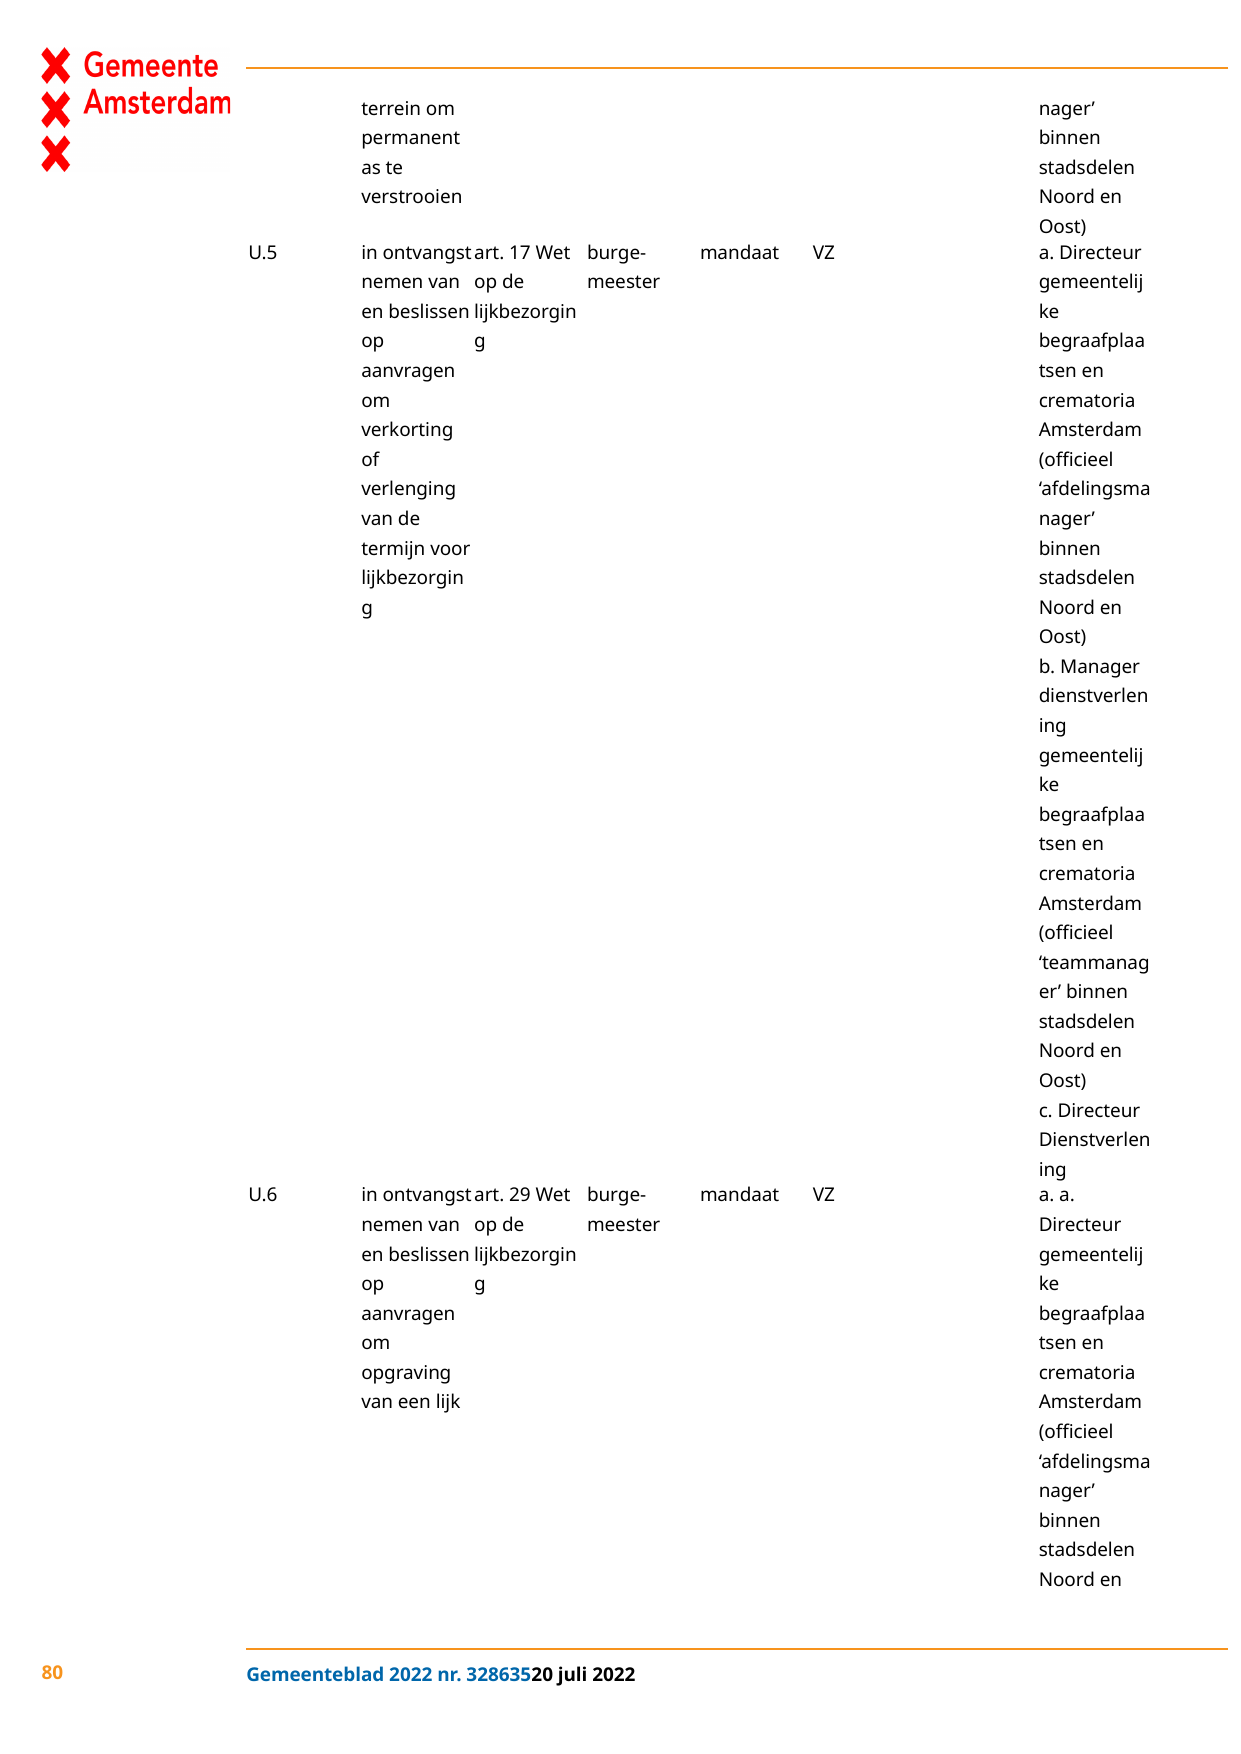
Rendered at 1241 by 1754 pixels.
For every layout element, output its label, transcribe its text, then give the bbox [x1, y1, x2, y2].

table_cell [474, 95, 587, 239]
table_cell a. Directeur gemeentelijke begraafplaatsen en crematoria Amsterdam (officieel ‘afdelingsmanager’ binnen stadsdelen Noord en Oost) b. Manager dienstverlening gemeentelijke begraafplaatsen en crematoria Amsterdam (officieel ‘teammanager’ binnen stadsdelen Noord en Oost) c. Directeur Dienstverlening [1039, 239, 1152, 1182]
table_cell [926, 95, 1038, 239]
table_cell [926, 1182, 1038, 1592]
table_cell mandaat [700, 1182, 813, 1592]
table_cell in ontvangst nemen van en beslissen op aanvragen om verkorting of verlenging van de termijn voor lijkbezorging [361, 239, 474, 1182]
table_cell VZ [813, 1182, 926, 1592]
table_cell in ontvangst nemen van en beslissen op aanvragen om opgraving van een lijk [361, 1182, 474, 1592]
table_cell [813, 95, 926, 239]
table_cell a. a. Directeur gemeentelijke begraafplaatsen en crematoria Amsterdam (officieel ‘afdelingsmanager’ binnen stadsdelen Noord en [1039, 1182, 1152, 1592]
table_cell burge-meester [587, 239, 700, 1182]
table_cell nager’ binnen stadsdelen Noord en Oost) [1039, 95, 1152, 239]
table_cell art. 17 Wet op de lijkbezorging [474, 239, 587, 1182]
table_cell mandaat [700, 239, 813, 1182]
table_cell VZ [813, 239, 926, 1182]
table_cell U.6 [248, 1182, 361, 1592]
table_cell [248, 95, 361, 239]
table_cell [700, 95, 813, 239]
picture [41, 47, 231, 172]
table_cell art. 29 Wet op de lijkbezorging [474, 1182, 587, 1592]
table_cell terrein om permanent as te verstrooien [361, 95, 474, 239]
table_cell U.5 [248, 239, 361, 1182]
table_cell [587, 95, 700, 239]
table_cell [926, 239, 1038, 1182]
table_cell burge-meester [587, 1182, 700, 1592]
